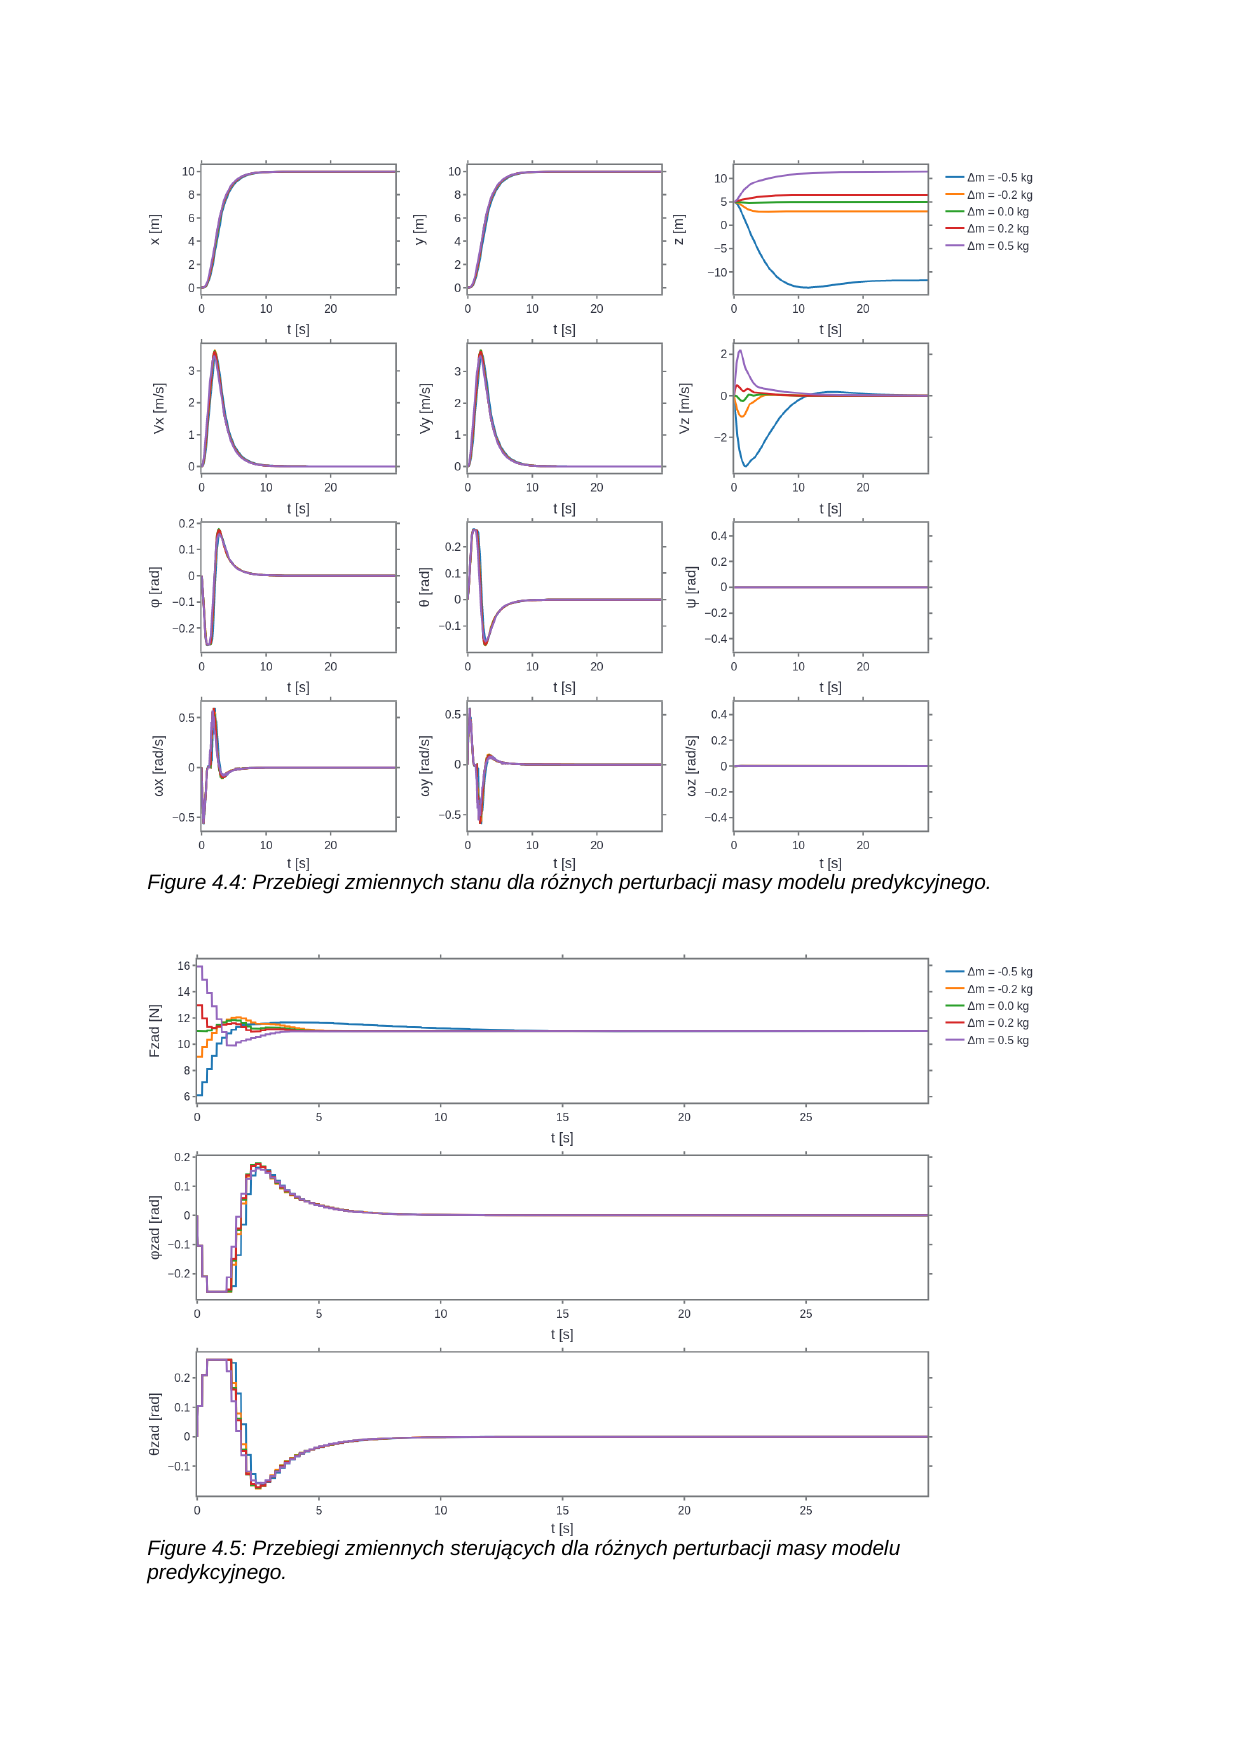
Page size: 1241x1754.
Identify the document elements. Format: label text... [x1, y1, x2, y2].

text Figure 4.5: Przebiegi zmiennych sterujących dla różnych perturbacji masy modelu predykcyjnego. [147, 1536, 1035, 1584]
picture [147, 159, 1035, 871]
text Figure 4.4: Przebiegi zmiennych stanu dla różnych perturbacji masy modelu predykcyjnego. [147, 871, 1035, 894]
picture [147, 954, 1035, 1536]
